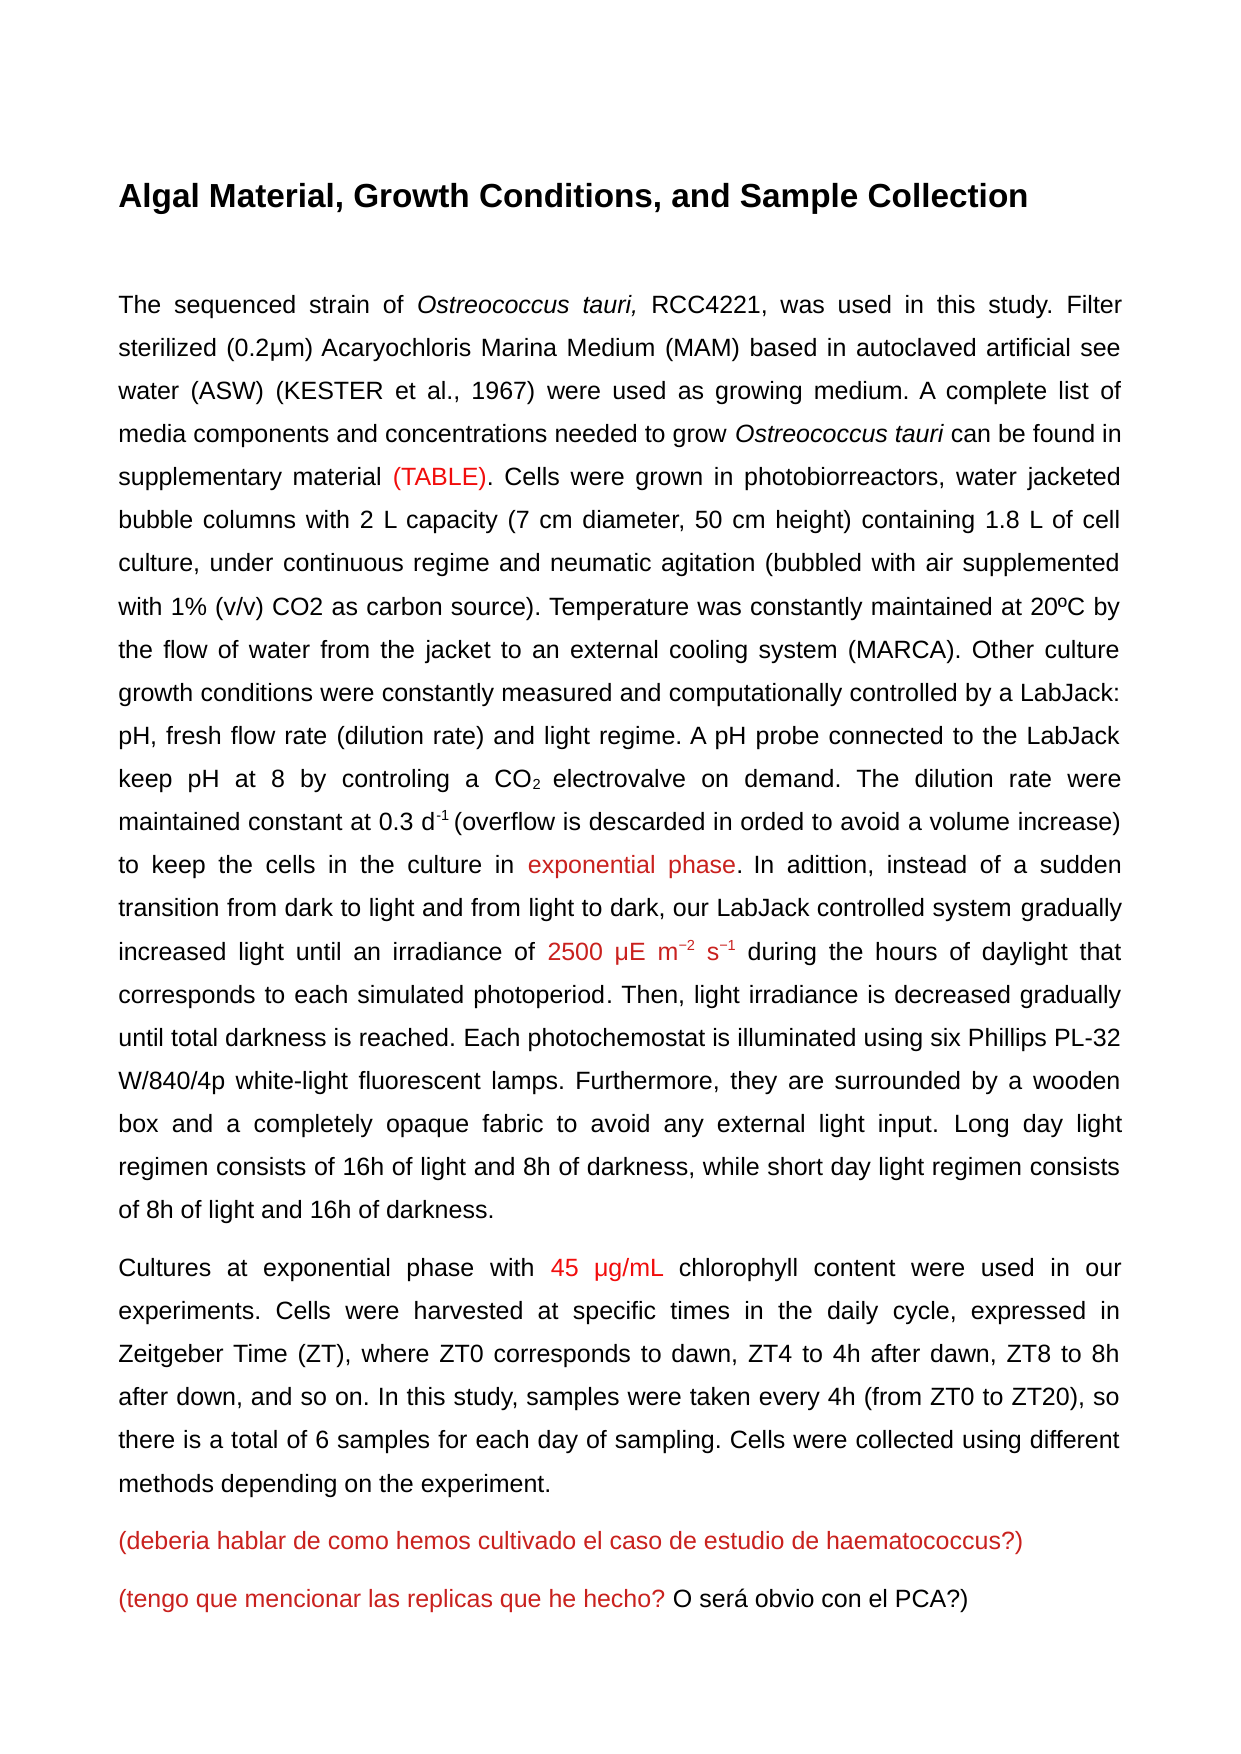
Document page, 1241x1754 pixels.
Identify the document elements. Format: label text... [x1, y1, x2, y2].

text (deberia hablar de como hemos cultivado el caso de estudio de haematococcus?) [118, 1526, 1122, 1555]
text Cultures at exponential phase with 45 μg/mL chlorophyll content were used in our experiments. Cells were harvested at specific times in the daily cycle, expressed in Zeitgeber Time (ZT), where ZT0 corresponds to dawn, ZT4 to 4h after dawn, ZT8 to 8h after down, and so on. In this study, samples were taken every 4h (from ZT0 to ZT20), so there is a total of 6 samples for each day of sampling. Cells were collected using different methods depending on the experiment. [118, 1253, 1122, 1497]
text The sequenced strain of Ostreococcus tauri, RCC4221, was used in this study. Filter sterilized (0.2μm) Acaryochloris Marina Medium (MAM) based in autoclaved artificial see water (ASW) (KESTER et al., 1967)⁠ were used as growing medium. A complete list of media components and concentrations needed to grow Ostreococcus tauri can be found in supplementary material (TABLE). Cells were grown in photobiorreactors, water jacketed bubble columns with 2 L capacity (7 cm diameter, 50 cm height) containing 1.8 L of cell culture, under continuous regime and neumatic agitation (bubbled with air supplemented with 1% (v/v) CO2 as carbon source). Temperature was constantly maintained at 20ºC by the flow of water from the jacket to an external cooling system (MARCA). Other culture growth conditions were constantly measured and computationally controlled by a LabJack: pH, fresh flow rate (dilution rate) and light regime. A pH probe connected to the LabJack keep pH at 8 by controling a CO2 electrovalve on demand. The dilution rate were maintained constant at 0.3 d-1 (overflow is descarded in orded to avoid a volume increase) to keep the cells in the culture in exponential phase. In adittion, instead of a sudden transition from dark to light and from light to dark, our LabJack controlled system gradually increased light until an irradiance of 2500 μE m−2 s−1 during the hours of daylight that corresponds to each simulated photoperiod. Then, light irradiance is decreased gradually until total darkness is reached. Each photochemostat is illuminated using six Phillips PL-32 W/840/4p white-light fluorescent lamps. Furthermore, they are surrounded by a wooden box and a completely opaque fabric to avoid any external light input. Long day light regimen consists of 16h of light and 8h of darkness, while short day light regimen consists of 8h of light and 16h of darkness. [118, 289, 1122, 1224]
text (tengo que mencionar las replicas que he hecho? O será obvio con el PCA?) [118, 1584, 1122, 1613]
subtitle Algal Material, Growth Conditions, and Sample Collection [118, 176, 1122, 215]
